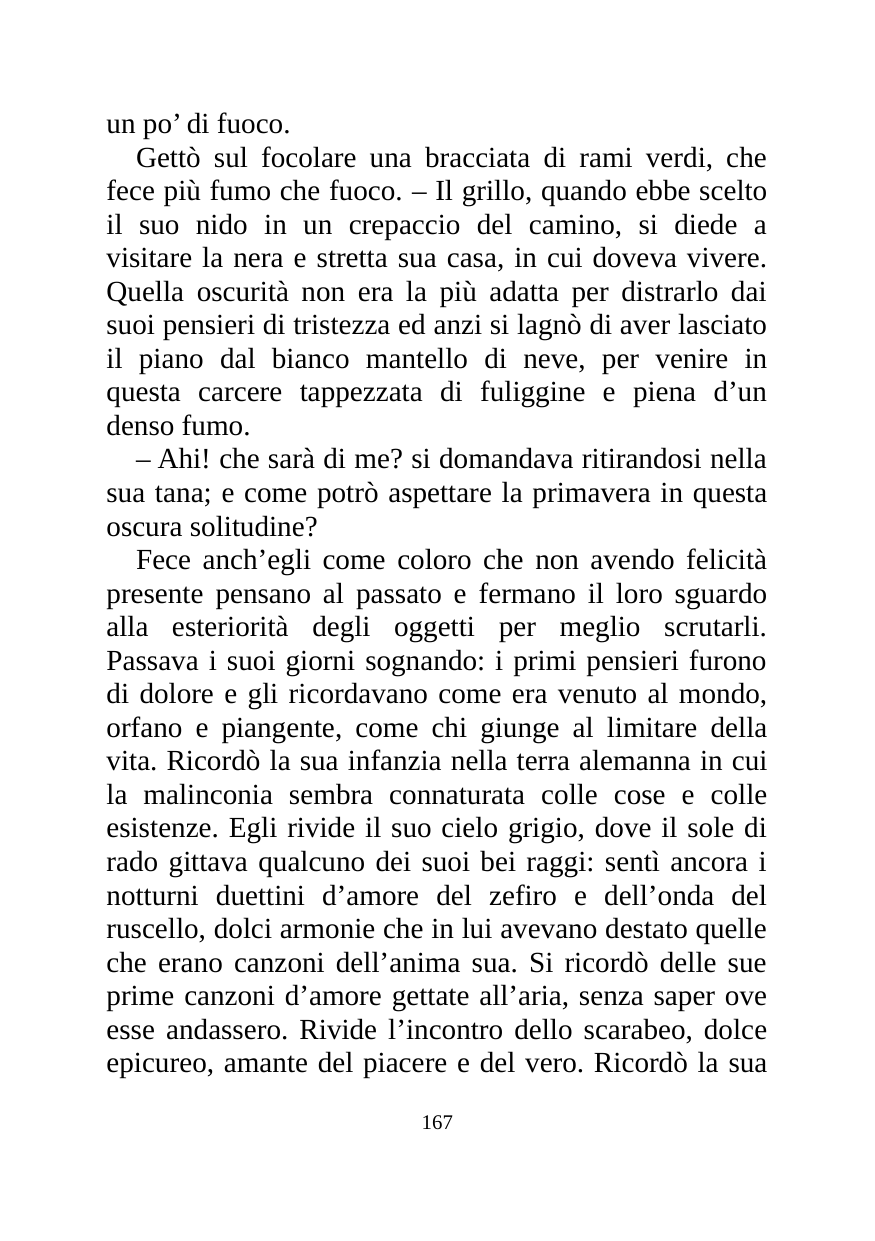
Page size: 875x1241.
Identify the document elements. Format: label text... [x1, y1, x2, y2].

text un po’ di fuoco. [106, 106, 768, 140]
text ‒ Ahi! che sarà di me? si domandava ritirandosi nella sua tana; e come potrò aspettare la primavera in questa oscura solitudine? [106, 442, 768, 542]
text Gettò sul focolare una bracciata di rami verdi, che fece più fumo che fuoco. ‒ Il grillo, quando ebbe scelto il suo nido in un crepaccio del camino, si diede a visitare la nera e stretta sua casa, in cui doveva vivere. Quella oscurità non era la più adatta per distrarlo dai suoi pensieri di tristezza ed anzi si lagnò di aver lasciato il piano dal bianco mantello di neve, per venire in questa carcere tappezzata di fuliggine e piena d’un denso fumo. [106, 140, 768, 442]
text Fece anch’egli come coloro che non avendo felicità presente pensano al passato e fermano il loro sguardo alla esteriorità degli oggetti per meglio scrutarli. Passava i suoi giorni sognando: i primi pensieri furono di dolore e gli ricordavano come era venuto al mondo, orfano e piangente, come chi giunge al limitare della vita. Ricordò la sua infanzia nella terra alemanna in cui la malinconia sembra connaturata colle cose e colle esistenze. Egli rivide il suo cielo grigio, dove il sole di rado gittava qualcuno dei suoi bei raggi: sentì ancora i notturni duettini d’amore del zefiro e dell’onda del ruscello, dolci armonie che in lui avevano destato quelle che erano canzoni dell’anima sua. Si ricordò delle sue prime canzoni d’amore gettate all’aria, senza saper ove esse andassero. Rivide l’incontro dello scarabeo, dolce epicureo, amante del piacere e del vero. Ricordò la sua [106, 542, 768, 1079]
